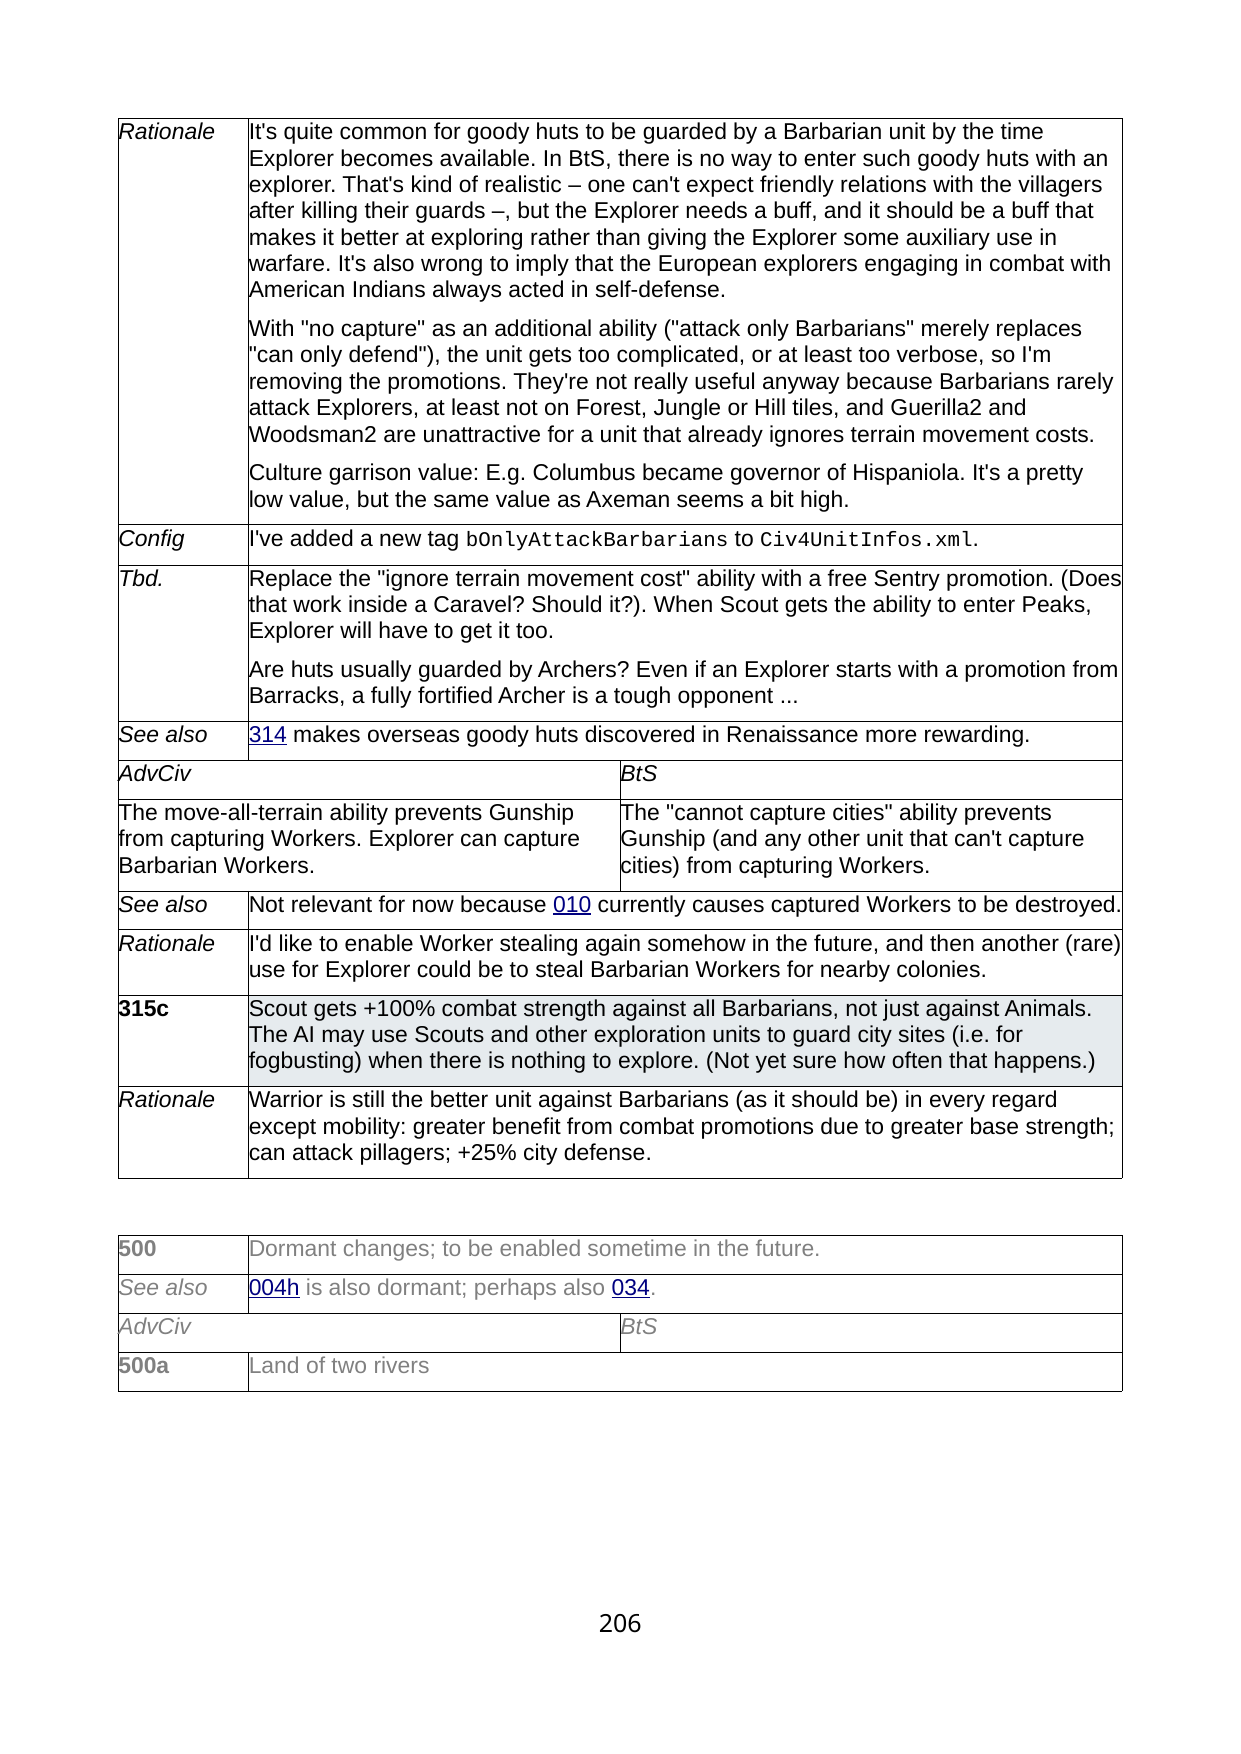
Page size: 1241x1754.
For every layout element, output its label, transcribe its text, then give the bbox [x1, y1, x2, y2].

table_cell It's quite common for goody huts to be guarded by a Barbarian unit by the time Explorer becomes available. In BtS, there is no way to enter such goody huts with an explorer. That's kind of realistic – one can't expect friendly relations with the villagers after killing their guards –, but the Explorer needs a buff, and it should be a buff that makes it better at exploring rather than giving the Explorer some auxiliary use in warfare. It's also wrong to imply that the European explorers engaging in combat with American Indians always acted in self-defense. With "no capture" as an additional ability ("attack only Barbarians" merely replaces "can only defend"), the unit gets too complicated, or at least too verbose, so I'm removing the promotions. They're not really useful anyway because Barbarians rarely attack Explorers, at least not on Forest, Jungle or Hill tiles, and Guerilla2 and Woodsman2 are unattractive for a unit that already ignores terrain movement costs. Culture garrison value: E.g. Columbus became governor of Hispaniola. It's a pretty low value, but the same value as Axeman seems a bit high. [249, 119, 1122, 524]
table_cell Rationale [119, 1087, 248, 1178]
table_cell I've added a new tag bOnlyAttackBarbarians to Civ4UnitInfos.xml. [249, 525, 1122, 564]
table_cell Tbd. [119, 566, 248, 721]
table_cell The "cannot capture cities" ability prevents Gunship (and any other unit that can't capture cities) from capturing Workers. [621, 800, 1122, 891]
table_cell 500a [119, 1353, 248, 1391]
table_cell Replace the "ignore terrain movement cost" ability with a free Sentry promotion. (Does that work inside a Caravel? Should it?). When Scout gets the ability to enter Peaks, Explorer will have to get it too. Are huts usually guarded by Archers? Even if an Explorer starts with a promotion from Barracks, a fully fortified Archer is a tough opponent ... [249, 566, 1122, 721]
table_cell Not relevant for now because 010 currently causes captured Workers to be destroyed. [249, 892, 1122, 929]
table_cell The move-all-terrain ability prevents Gunship from capturing Workers. Explorer can capture Barbarian Workers. [119, 800, 620, 891]
table_cell Land of two rivers [249, 1353, 1122, 1391]
table_cell Rationale [119, 930, 248, 994]
table_cell 314 makes overseas goody huts discovered in Renaissance more rewarding. [249, 722, 1122, 760]
table_cell AdvCiv [119, 1314, 620, 1352]
table_cell See also [119, 892, 248, 929]
table_cell Scout gets +100% combat strength against all Barbarians, not just against Animals. The AI may use Scouts and other exploration units to guard city sites (i.e. for fogbusting) when there is nothing to explore. (Not yet sure how often that happens.) [249, 996, 1122, 1086]
table_header 500 [119, 1236, 248, 1274]
table_cell I'd like to enable Worker stealing again somehow in the future, and then another (rare) use for Explorer could be to steal Barbarian Workers for nearby colonies. [249, 930, 1122, 994]
table_cell 004h is also dormant; perhaps also 034. [249, 1275, 1122, 1313]
table_cell See also [119, 722, 248, 760]
table_cell BtS [621, 1314, 1122, 1352]
table_cell See also [119, 1275, 248, 1313]
table_header Dormant changes; to be enabled sometime in the future. [249, 1236, 1122, 1274]
table_cell Config [119, 525, 248, 564]
table_cell Warrior is still the better unit against Barbarians (as it should be) in every regard except mobility: greater benefit from combat promotions due to greater base strength; can attack pillagers; +25% city defense. [249, 1087, 1122, 1178]
table_cell 315c [119, 996, 248, 1086]
table_cell BtS [621, 761, 1122, 799]
table_cell AdvCiv [119, 761, 620, 799]
table_cell Rationale [119, 119, 248, 524]
